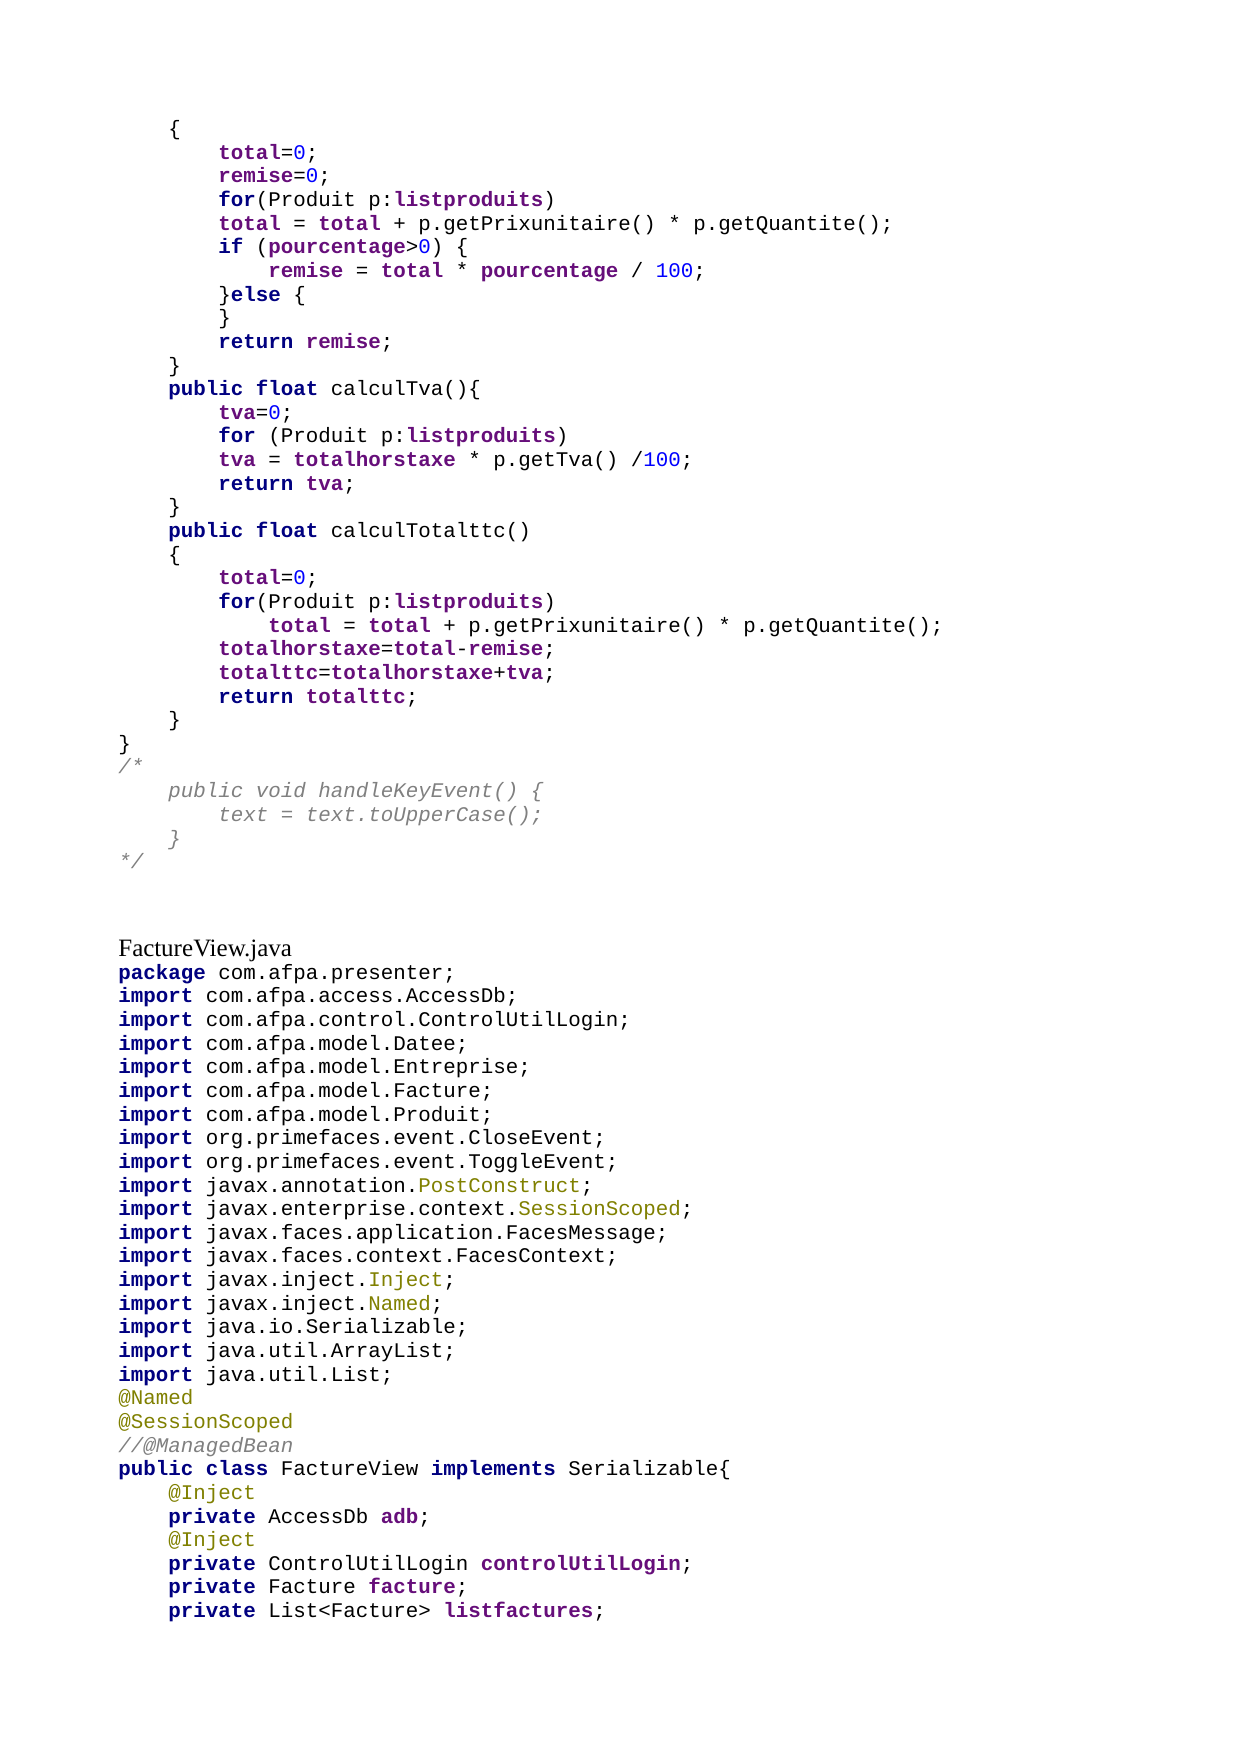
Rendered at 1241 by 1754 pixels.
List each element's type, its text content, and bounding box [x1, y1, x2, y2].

text tva=0; [118, 402, 1145, 426]
text public float calculTva(){ [118, 378, 1145, 402]
text @Inject [118, 1529, 1145, 1553]
text { [118, 118, 1145, 142]
text FactureView.java [118, 933, 1145, 962]
text public float calculTotalttc() [118, 520, 1145, 544]
text import com.afpa.model.Facture; [118, 1080, 1145, 1104]
text import com.afpa.control.ControlUtilLogin; [118, 1009, 1145, 1033]
text total = total + p.getPrixunitaire() * p.getQuantite(); [118, 615, 1145, 638]
text @Named [118, 1387, 1145, 1411]
text import javax.enterprise.context.SessionScoped; [118, 1198, 1145, 1222]
text return remise; [118, 331, 1145, 354]
text for (Produit p:listproduits) [118, 426, 1145, 449]
text import org.primefaces.event.ToggleEvent; [118, 1151, 1145, 1174]
text private AccessDb adb; [118, 1506, 1145, 1529]
text } [118, 354, 1145, 378]
text import java.util.List; [118, 1364, 1145, 1387]
text //@ManagedBean [118, 1435, 1145, 1458]
text import com.afpa.model.Datee; [118, 1033, 1145, 1056]
text import org.primefaces.event.CloseEvent; [118, 1127, 1145, 1151]
text remise=0; [118, 165, 1145, 189]
text private Facture facture; [118, 1577, 1145, 1600]
text } [118, 733, 1145, 757]
text import com.afpa.model.Entreprise; [118, 1056, 1145, 1080]
text totalttc=totalhorstaxe+tva; [118, 662, 1145, 686]
text for(Produit p:listproduits) [118, 189, 1145, 213]
text } [118, 827, 1145, 851]
text import javax.inject.Named; [118, 1293, 1145, 1316]
text import javax.annotation.PostConstruct; [118, 1174, 1145, 1198]
text @SessionScoped [118, 1411, 1145, 1435]
text import java.io.Serializable; [118, 1316, 1145, 1340]
text package com.afpa.presenter; [118, 962, 1145, 985]
text } [118, 307, 1145, 331]
text private List<Facture> listfactures; [118, 1600, 1145, 1624]
text public class FactureView implements Serializable{ [118, 1458, 1145, 1482]
text return totalttc; [118, 686, 1145, 709]
text total=0; [118, 567, 1145, 591]
text text = text.toUpperCase(); [118, 804, 1145, 827]
text import javax.faces.application.FacesMessage; [118, 1222, 1145, 1246]
text import java.util.ArrayList; [118, 1340, 1145, 1364]
text import javax.inject.Inject; [118, 1269, 1145, 1293]
text total=0; [118, 142, 1145, 165]
text tva = totalhorstaxe * p.getTva() /100; [118, 449, 1145, 473]
text return tva; [118, 473, 1145, 496]
text remise = total * pourcentage / 100; [118, 260, 1145, 284]
text public void handleKeyEvent() { [118, 780, 1145, 804]
text for(Produit p:listproduits) [118, 591, 1145, 615]
text { [118, 544, 1145, 567]
text import com.afpa.model.Produit; [118, 1104, 1145, 1127]
text /* [118, 757, 1145, 780]
text import javax.faces.context.FacesContext; [118, 1246, 1145, 1269]
text private ControlUtilLogin controlUtilLogin; [118, 1553, 1145, 1577]
text if (pourcentage>0) { [118, 236, 1145, 260]
text } [118, 496, 1145, 520]
text */ [118, 851, 1145, 875]
text } [118, 709, 1145, 733]
text import com.afpa.access.AccessDb; [118, 985, 1145, 1009]
text totalhorstaxe=total-remise; [118, 638, 1145, 662]
text total = total + p.getPrixunitaire() * p.getQuantite(); [118, 213, 1145, 236]
text @Inject [118, 1482, 1145, 1506]
text }else { [118, 284, 1145, 307]
